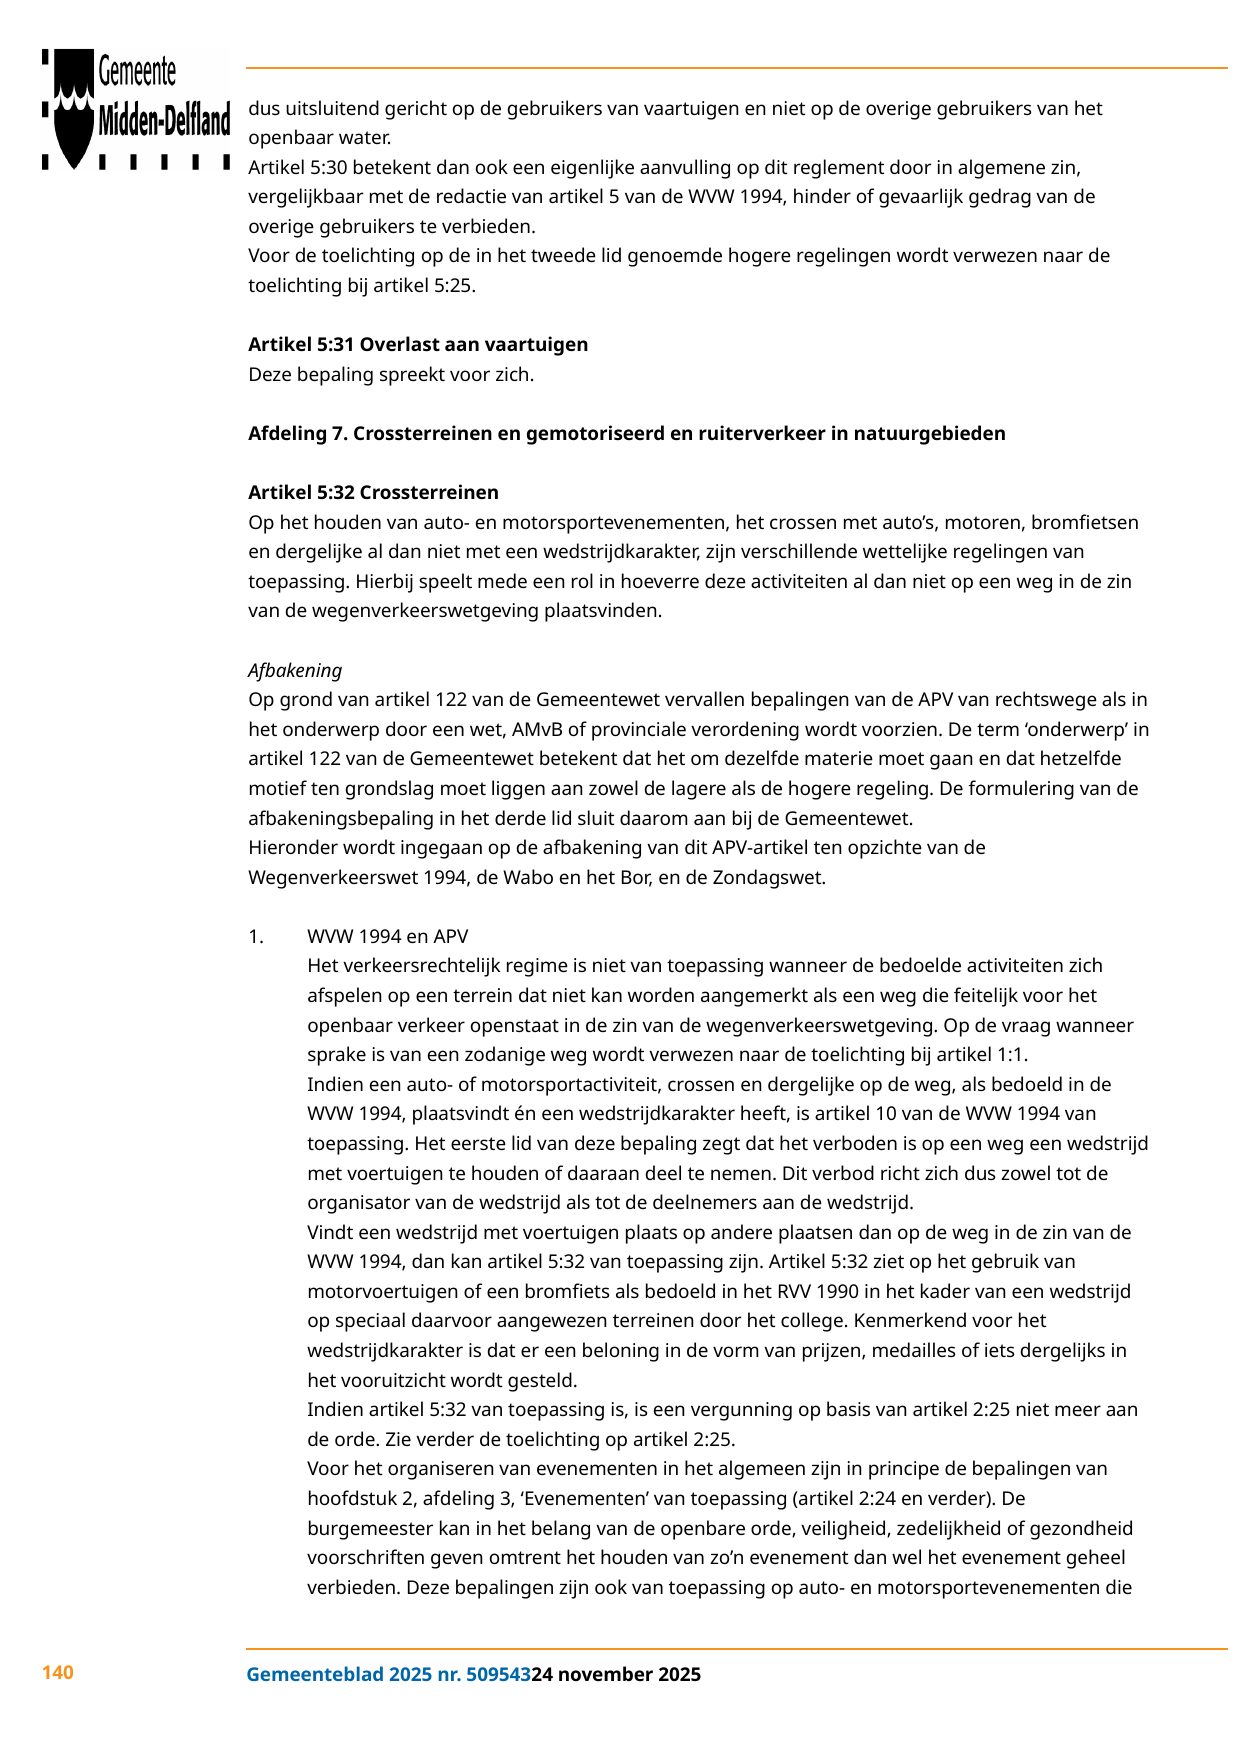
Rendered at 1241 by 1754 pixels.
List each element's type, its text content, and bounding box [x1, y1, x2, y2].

picture [41, 47, 231, 172]
text Hieronder wordt ingegaan op de afbakening van dit APV-artikel ten opzichte van de Wegenverkeerswet 1994, de Wabo en het Bor, en de Zondagswet. [248, 834, 1152, 890]
list Indien een auto- of motorsportactiviteit, crossen en dergelijke op de weg, als bedoeld in de WVW 1994, plaatsvindt én een wedstrijdkarakter heeft, is artikel 10 van de WVW 1994 van toepassing. Het eerste lid van deze bepaling zegt dat het verboden is op een weg een wedstrijd met voertuigen te houden of daaraan deel te nemen. Dit verbod richt zich dus zowel tot de organisator van de wedstrijd als tot de deelnemers aan de wedstrijd. [248, 1071, 1152, 1215]
list Voor het organiseren van evenementen in het algemeen zijn in principe de bepalingen van hoofdstuk 2, afdeling 3, ‘Evenementen’ van toepassing (artikel 2:24 en verder). De burgemeester kan in het belang van de openbare orde, veiligheid, zedelijkheid of gezondheid voorschriften geven omtrent het houden van zo’n evenement dan wel het evenement geheel verbieden. Deze bepalingen zijn ook van toepassing op auto- en motorsportevenementen die [248, 1456, 1152, 1600]
text Voor de toelichting op de in het tweede lid genoemde hogere regelingen wordt verwezen naar de toelichting bij artikel 5:25. [248, 243, 1152, 298]
list Vindt een wedstrijd met voertuigen plaats op andere plaatsen dan op de weg in de zin van de WVW 1994, dan kan artikel 5:32 van toepassing zijn. Artikel 5:32 ziet op het gebruik van motorvoertuigen of een bromfiets als bedoeld in het RVV 1990 in het kader van een wedstrijd op speciaal daarvoor aangewezen terreinen door het college. Kenmerkend voor het wedstrijdkarakter is dat er een beloning in de vorm van prijzen, medailles of iets dergelijks in het vooruitzicht wordt gesteld. [248, 1219, 1152, 1393]
list WVW 1994 en APV [248, 923, 1152, 949]
text Afbakening [248, 657, 1152, 683]
text Afdeling 7. Crossterreinen en gemotoriseerd en ruiterverkeer in natuurgebieden [248, 420, 1152, 446]
text Op grond van artikel 122 van de Gemeentewet vervallen bepalingen van de APV van rechtswege als in het onderwerp door een wet, AMvB of provinciale verordening wordt voorzien. De term ‘onderwerp’ in artikel 122 van de Gemeentewet betekent dat het om dezelfde materie moet gaan en dat hetzelfde motief ten grondslag moet liggen aan zowel de lagere als de hogere regeling. De formulering van de afbakeningsbepaling in het derde lid sluit daarom aan bij de Gemeentewet. [248, 686, 1152, 831]
text Artikel 5:31 Overlast aan vaartuigen [248, 331, 1152, 357]
list Indien artikel 5:32 van toepassing is, is een vergunning op basis van artikel 2:25 niet meer aan de orde. Zie verder de toelichting op artikel 2:25. [248, 1396, 1152, 1452]
text Op het houden van auto- en motorsportevenementen, het crossen met auto’s, motoren, bromfietsen en dergelijke al dan niet met een wedstrijdkarakter, zijn verschillende wettelijke regelingen van toepassing. Hierbij speelt mede een rol in hoeverre deze activiteiten al dan niet op een weg in de zin van de wegenverkeerswetgeving plaatsvinden. [248, 509, 1152, 623]
text Artikel 5:32 Crossterreinen [248, 479, 1152, 505]
text Deze bepaling spreekt voor zich. [248, 361, 1152, 387]
list Het verkeersrechtelijk regime is niet van toepassing wanneer de bedoelde activiteiten zich afspelen op een terrein dat niet kan worden aangemerkt als een weg die feitelijk voor het openbaar verkeer openstaat in de zin van de wegenverkeerswetgeving. Op de vraag wanneer sprake is van een zodanige weg wordt verwezen naar de toelichting bij artikel 1:1. [248, 953, 1152, 1067]
text dus uitsluitend gericht op de gebruikers van vaartuigen en niet op de overige gebruikers van het openbaar water. [248, 95, 1152, 150]
text Artikel 5:30 betekent dan ook een eigenlijke aanvulling op dit reglement door in algemene zin, vergelijkbaar met de redactie van artikel 5 van de WVW 1994, hinder of gevaarlijk gedrag van de overige gebruikers te verbieden. [248, 154, 1152, 239]
